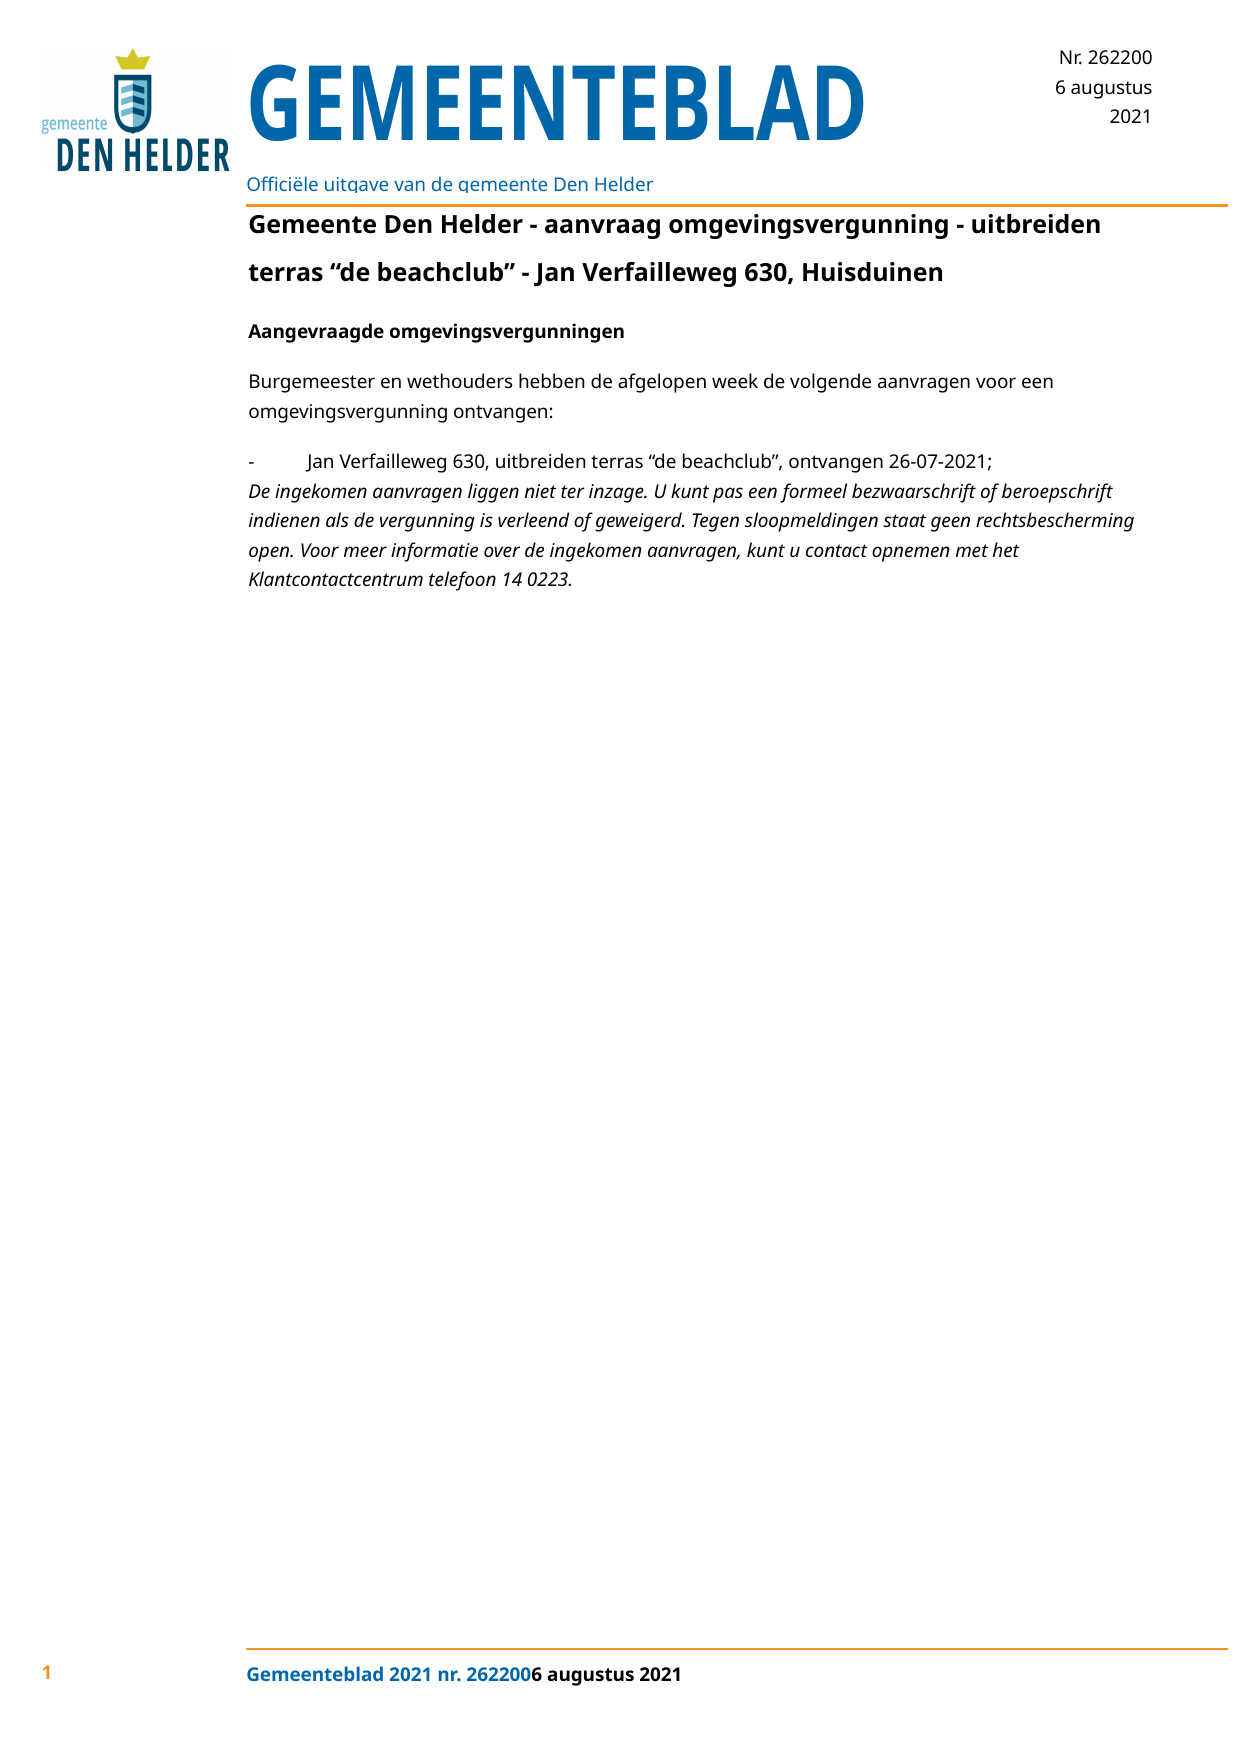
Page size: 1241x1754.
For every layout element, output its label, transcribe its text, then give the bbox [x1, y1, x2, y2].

picture [182, 144, 187, 165]
text Gemeente Den Helder - aanvraag omgevingsvergunning - uitbreiden terras “de beachclub” - Jan Verfailleweg 630, Huisduinen [248, 207, 1152, 288]
picture [63, 144, 68, 165]
picture [100, 154, 106, 172]
picture [41, 47, 231, 172]
picture [220, 160, 224, 172]
text De ingekomen aanvragen liggen niet ter inzage. U kunt pas een formeel bezwaarschrift of beroepschrift indienen als de vergunning is verleend of geweigerd. Tegen sloopmeldingen staat geen rechtsbescherming open. Voor meer informatie over de ingekomen aanvragen, kunt u contact opnemen met het Klantcontactcentrum telefoon 14 0223. [248, 478, 1152, 592]
text Aangevraagde omgevingsvergunningen [248, 318, 1152, 344]
list Jan Verfailleweg 630, uitbreiden terras “de beachclub”, ontvangen 26-07-2021; [248, 448, 1152, 474]
picture [130, 157, 135, 172]
text Burgemeester en wethouders hebben de afgelopen week de volgende aanvragen voor een omgevingsvergunning ontvangen: [248, 368, 1152, 424]
